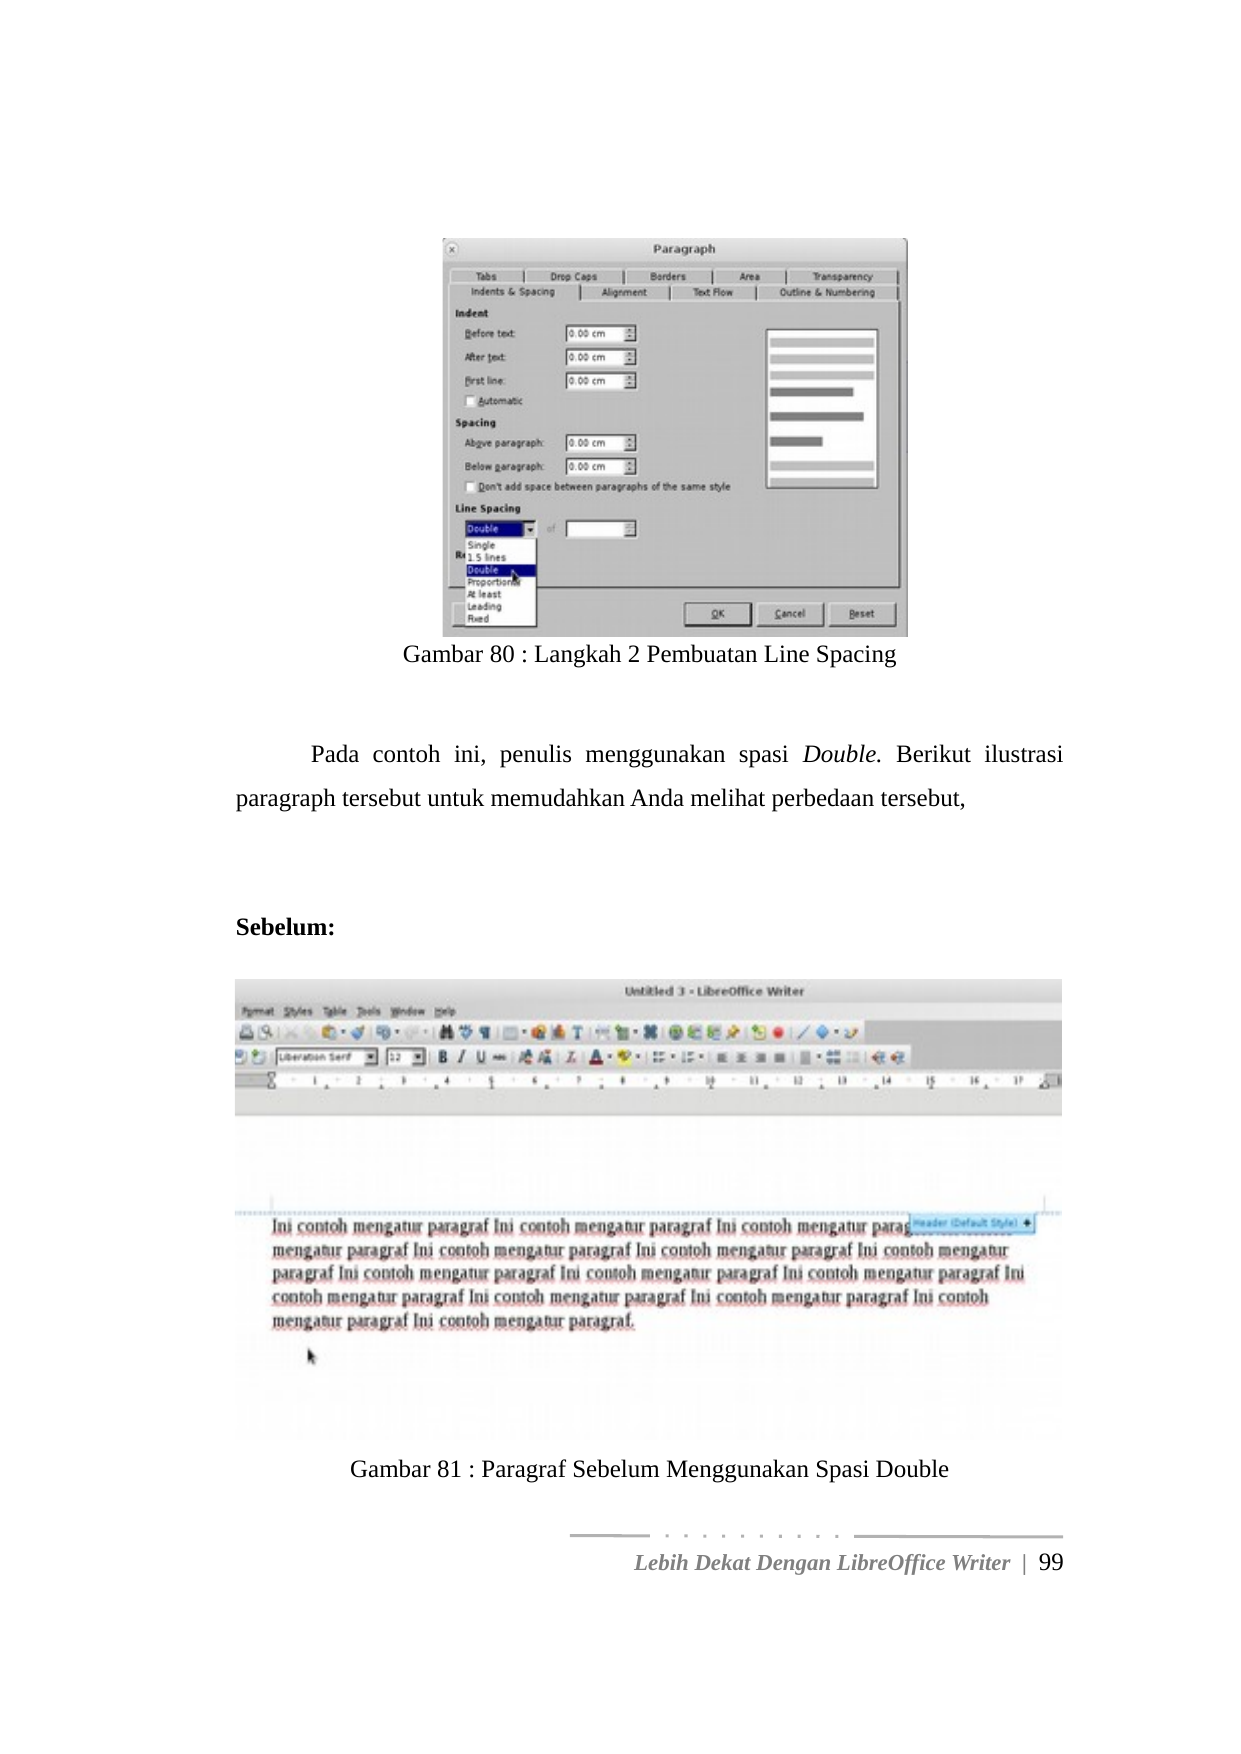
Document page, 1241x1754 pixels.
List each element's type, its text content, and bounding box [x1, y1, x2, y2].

text Sebelum: [236, 912, 1063, 941]
picture [234, 979, 1062, 1440]
text Pada contoh ini, penulis menggunakan spasi Double. Berikut ilustrasi paragraph tersebut untuk memudahkan Anda melihat perbedaan tersebut, [236, 739, 1063, 811]
text Gambar 80 : Langkah 2 Pembuatan Line Spacing [236, 639, 1063, 667]
text Gambar 81 : Paragraf Sebelum Menggunakan Spasi Double [236, 955, 1063, 1483]
picture [442, 238, 908, 637]
